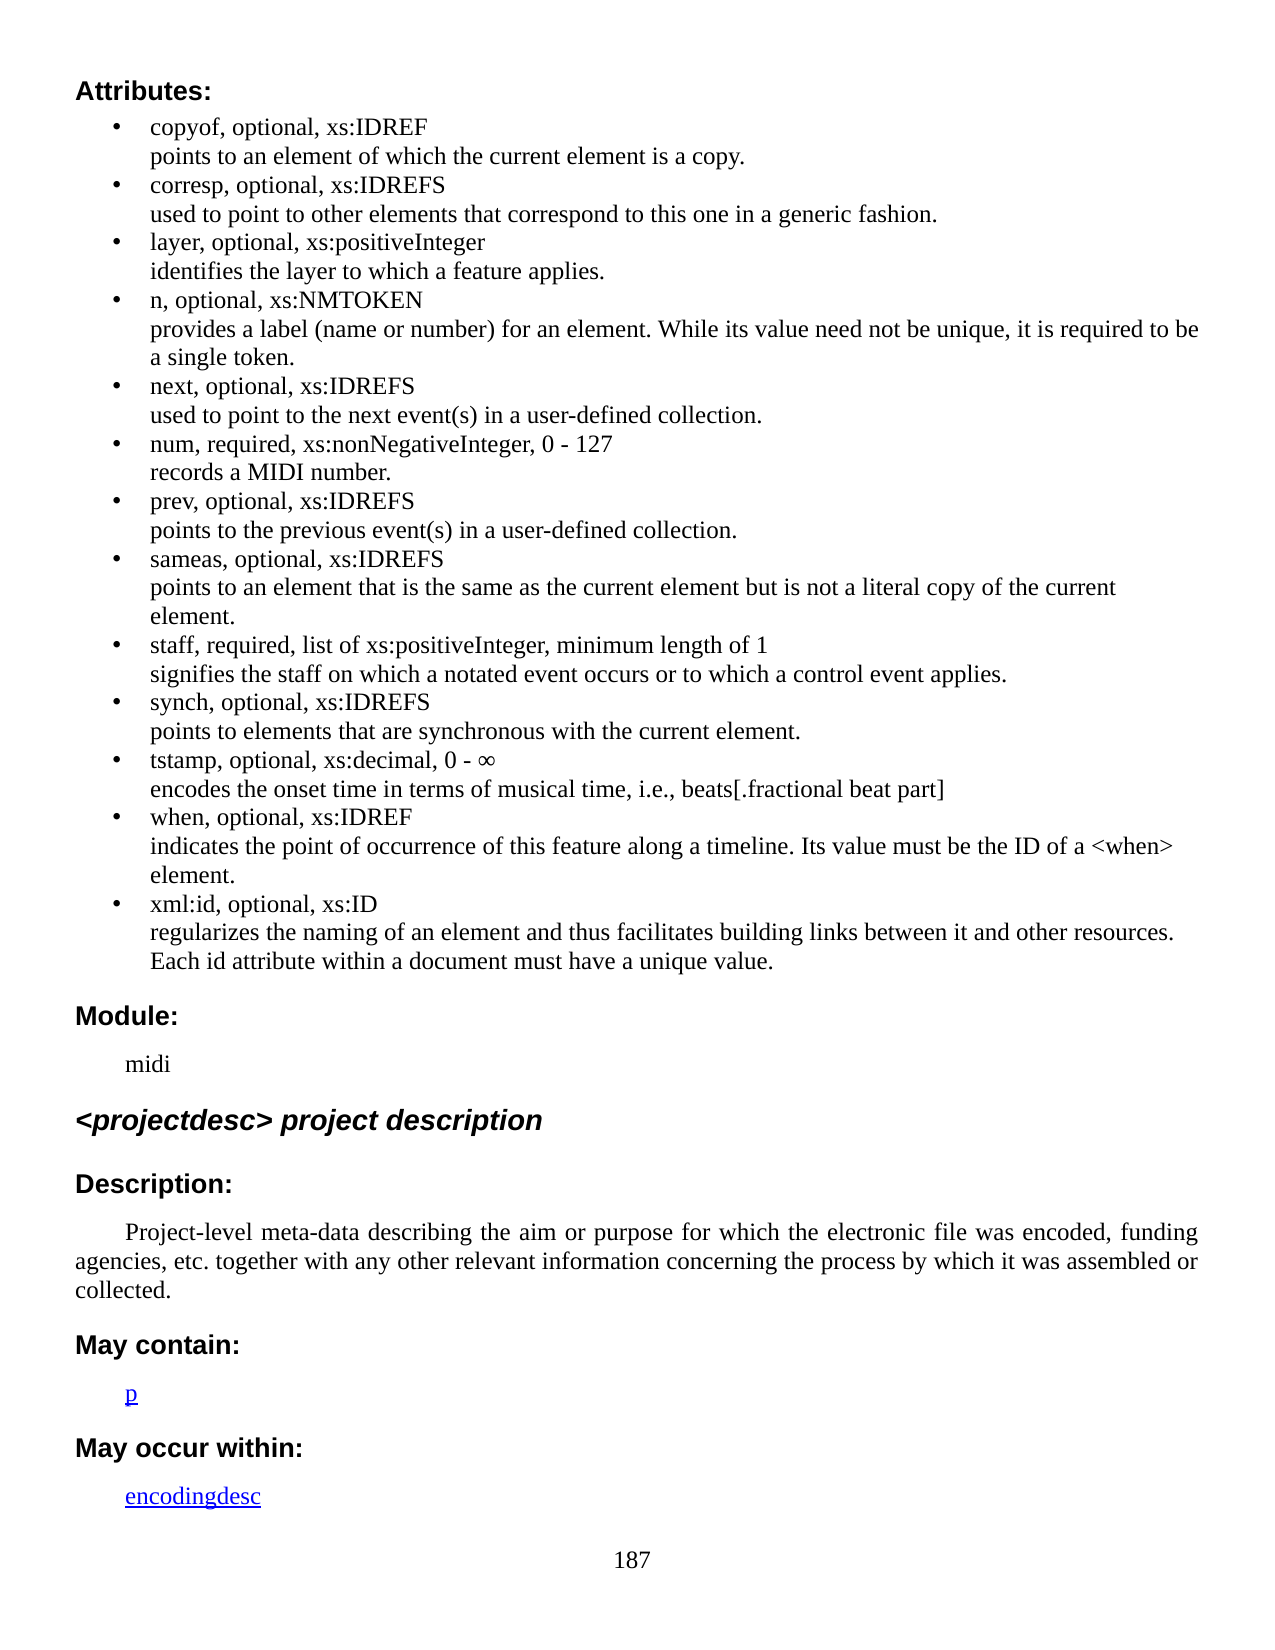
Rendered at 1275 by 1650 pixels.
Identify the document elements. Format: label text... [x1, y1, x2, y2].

text midi [75, 1049, 1200, 1078]
subtitle May contain: [75, 1329, 1200, 1360]
list prev, optional, xs:IDREFS points to the previous event(s) in a user-defined collection. [112, 486, 1200, 544]
subtitle Description: [75, 1168, 1200, 1199]
list synch, optional, xs:IDREFS points to elements that are synchronous with the current element. [112, 687, 1200, 745]
text Project-level meta-data describing the aim or purpose for which the electronic file was encoded, funding agencies, etc. together with any other relevant information concerning the process by which it was assembled or collected. [75, 1217, 1200, 1304]
list sameas, optional, xs:IDREFS points to an element that is the same as the current element but is not a literal copy of the current element. [112, 544, 1200, 630]
list when, optional, xs:IDREF indicates the point of occurrence of this feature along a timeline. Its value must be the ID of a <when> element. [112, 802, 1200, 889]
list tstamp, optional, xs:decimal, 0 - ∞ encodes the onset time in terms of musical time, i.e., beats[.fractional beat part] [112, 745, 1200, 802]
subtitle <projectdesc> project description [75, 1103, 1200, 1137]
subtitle May occur within: [75, 1432, 1200, 1463]
list next, optional, xs:IDREFS used to point to the next event(s) in a user-defined collection. [112, 371, 1200, 429]
list corresp, optional, xs:IDREFS used to point to other elements that correspond to this one in a generic fashion. [112, 170, 1200, 227]
subtitle Module: [75, 1000, 1200, 1031]
list n, optional, xs:NMTOKEN provides a label (name or number) for an element. While its value need not be unique, it is required to be a single token. [112, 285, 1200, 371]
list xml:id, optional, xs:ID regularizes the naming of an element and thus facilitates building links between it and other resources. Each id attribute within a document must have a unique value. [112, 889, 1200, 975]
subtitle Attributes: [75, 75, 1200, 106]
text p [75, 1378, 1200, 1407]
list num, required, xs:nonNegativeInteger, 0 - 127 records a MIDI number. [112, 429, 1200, 486]
text encodingdesc [75, 1481, 1200, 1510]
list layer, optional, xs:positiveInteger identifies the layer to which a feature applies. [112, 227, 1200, 285]
list staff, required, list of xs:positiveInteger, minimum length of 1 signifies the staff on which a notated event occurs or to which a control event applies. [112, 630, 1200, 687]
list copyof, optional, xs:IDREF points to an element of which the current element is a copy. [112, 112, 1200, 170]
